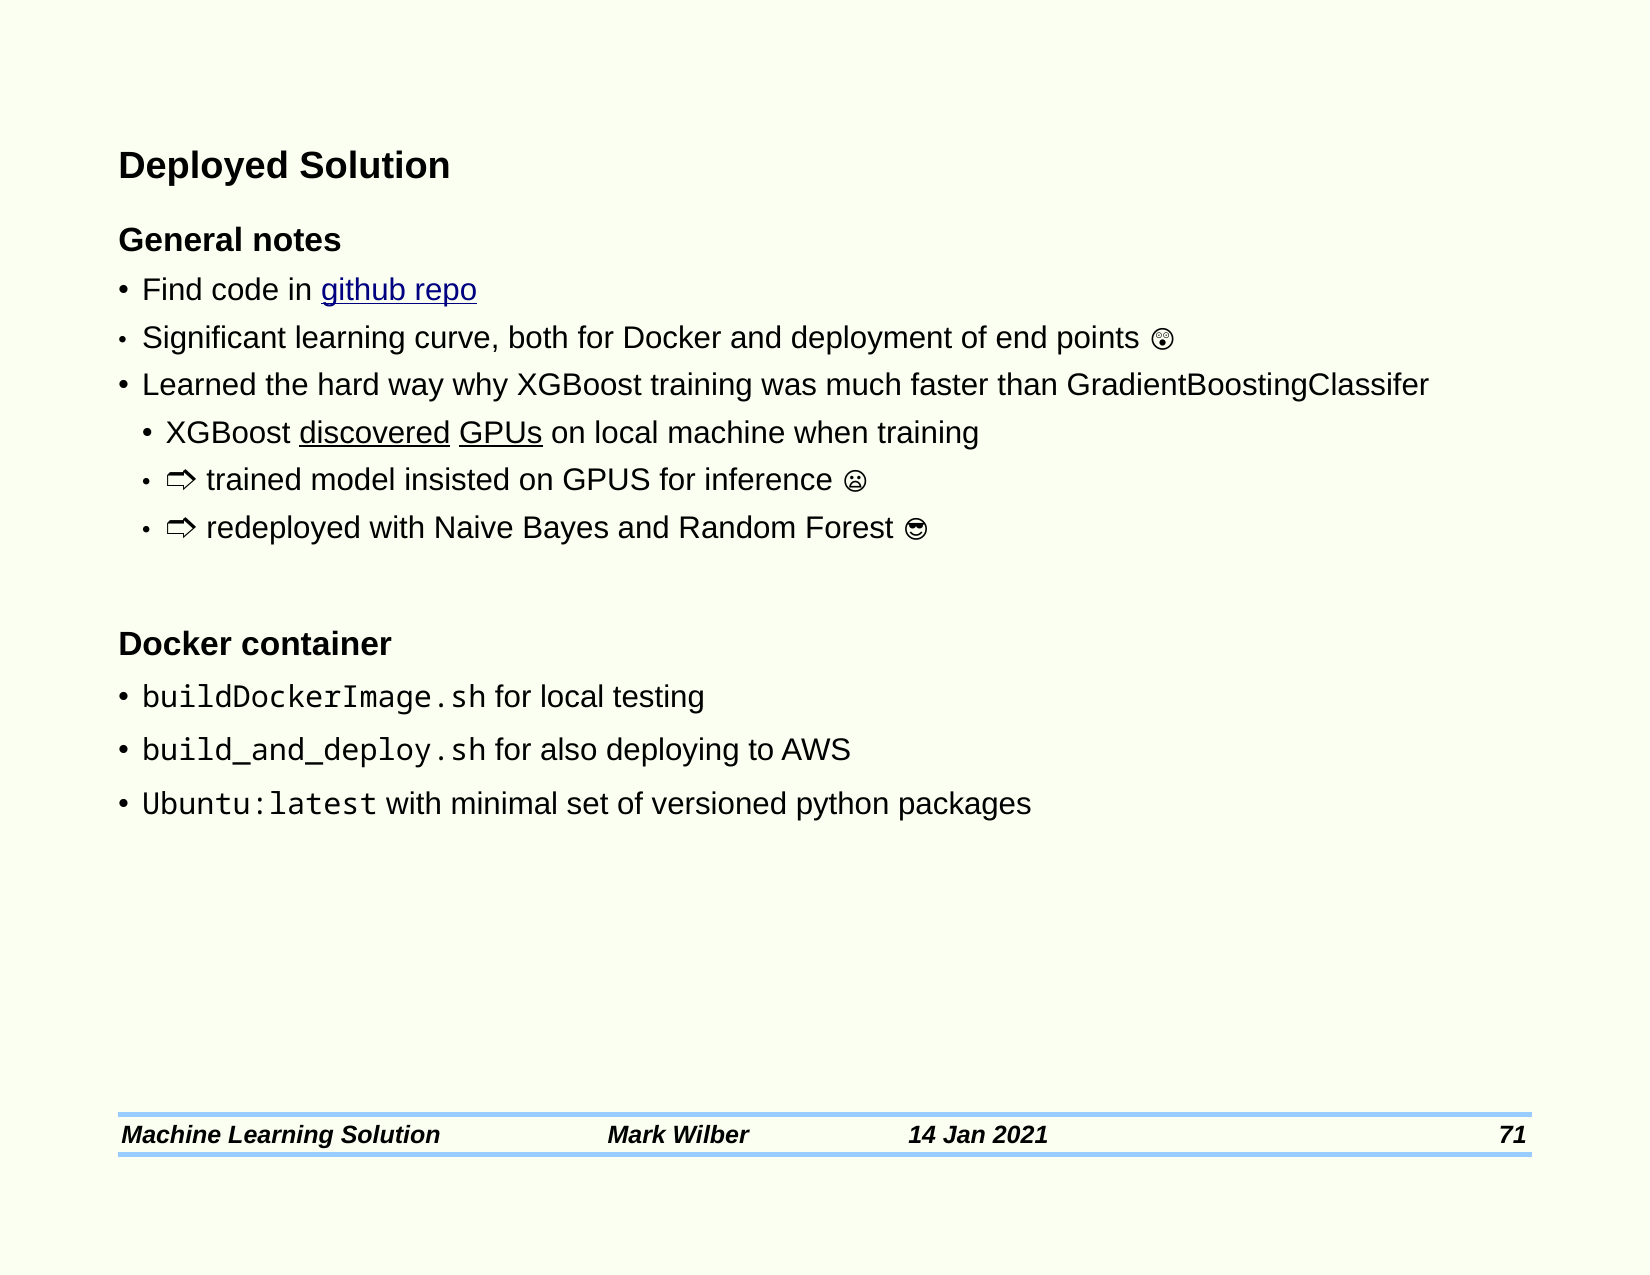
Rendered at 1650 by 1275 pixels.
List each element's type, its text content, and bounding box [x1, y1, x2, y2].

list 🢣 redeployed with Naive Bayes and Random Forest 😎 [142, 509, 1532, 544]
list build_and_deploy.sh for also deploying to AWS [118, 728, 1532, 770]
list buildDockerImage.sh for local testing [118, 675, 1532, 716]
list Learned the hard way why XGBoost training was much faster than GradientBoostingClassifer [118, 366, 1532, 402]
list Find code in github repo [118, 271, 1532, 307]
subtitle General notes [118, 220, 1532, 259]
list XGBoost discovered GPUs on local machine when training [142, 414, 1532, 450]
subtitle Docker container [118, 624, 1532, 663]
list 🢣 trained model insisted on GPUS for inference 😦 [142, 461, 1532, 497]
list Ubuntu:latest with minimal set of versioned python packages [118, 782, 1532, 823]
list Significant learning curve, both for Docker and deployment of end points 😲 [118, 319, 1532, 355]
subtitle Deployed Solution [118, 143, 1532, 187]
